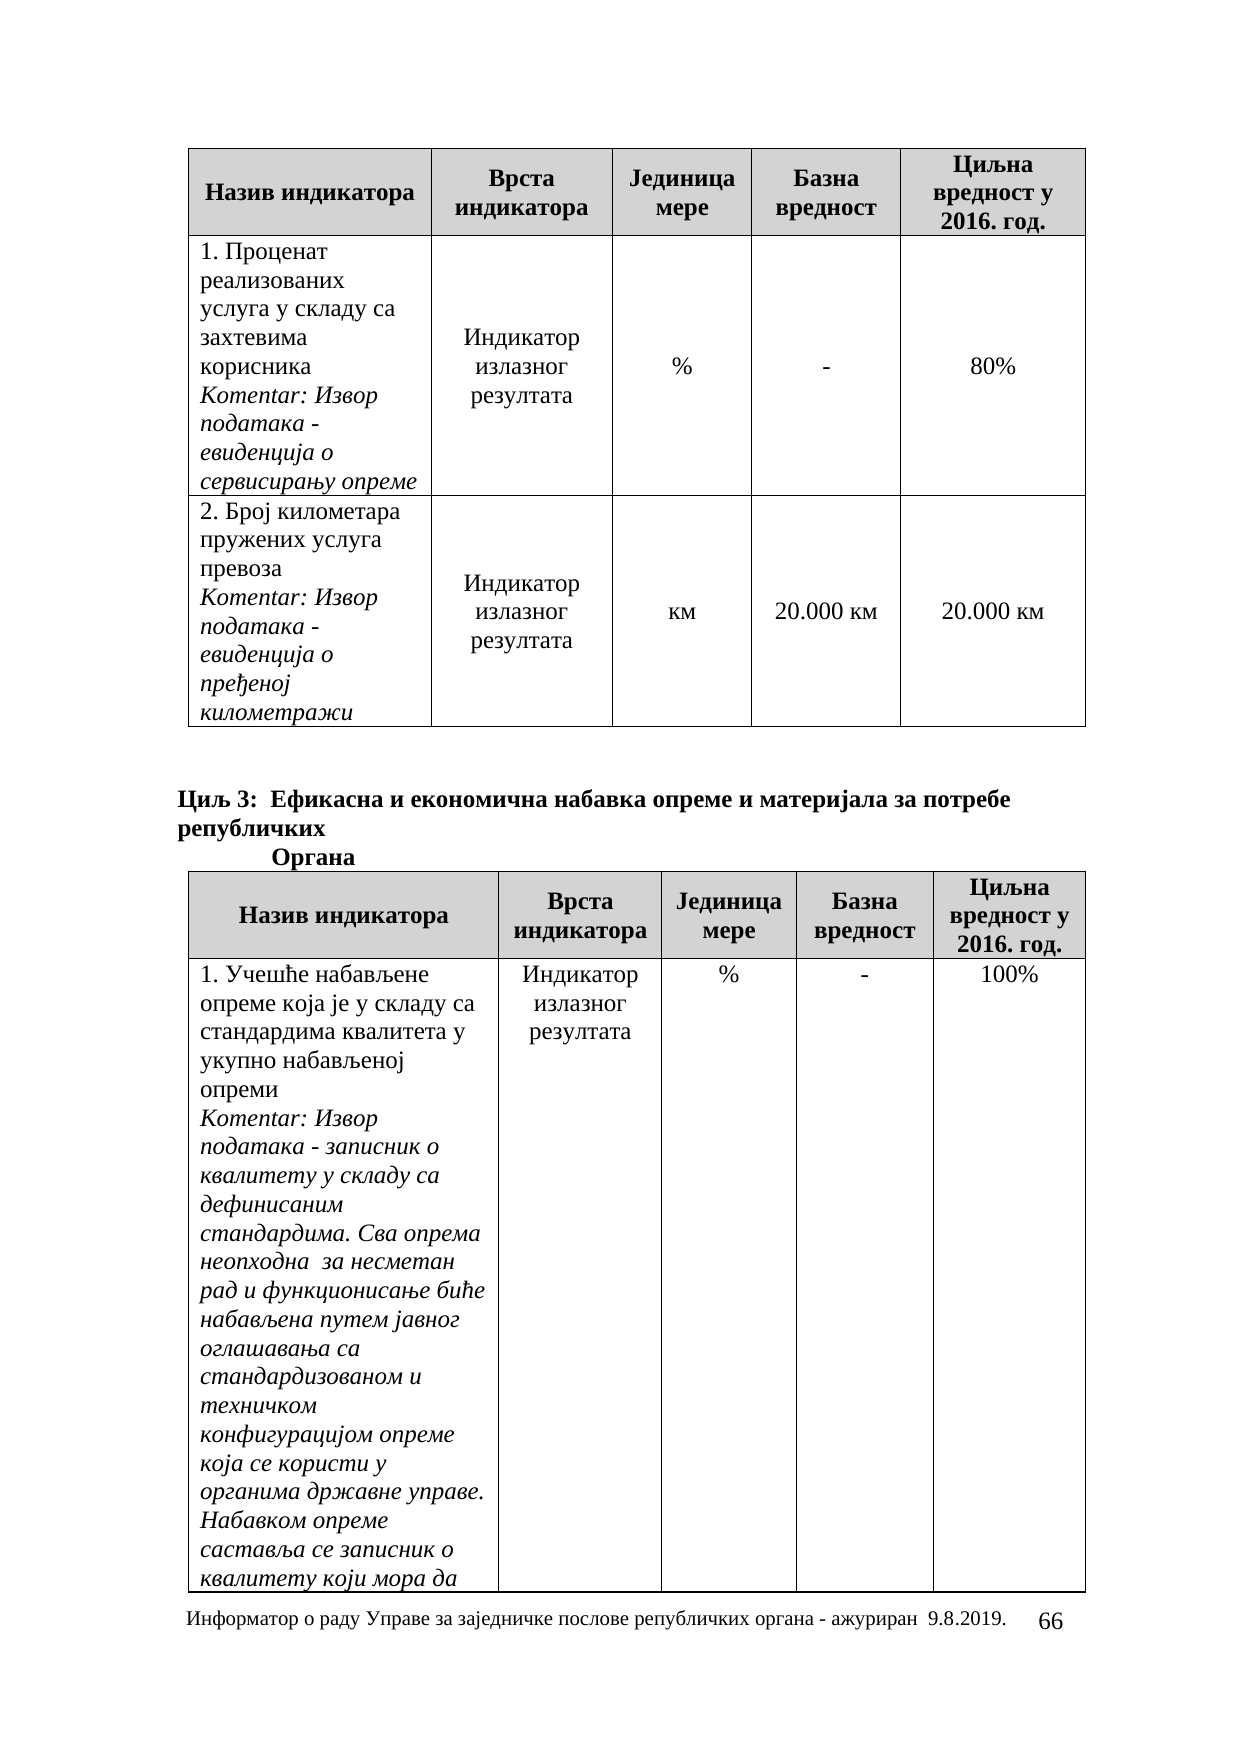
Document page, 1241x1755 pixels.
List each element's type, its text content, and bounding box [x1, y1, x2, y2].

table_header Врста индикатора [499, 872, 661, 958]
table_cell - [797, 959, 933, 1591]
table_header Врста индикатора [432, 149, 612, 235]
table_cell 20.000 км [901, 496, 1085, 726]
table_cell 1. Проценат реализованих услуга у складу са захтевима корисника Komentar: Извор података - евиденција о сервисирању опреме [189, 236, 431, 495]
table_header Базна вредност [797, 872, 933, 958]
table_header Назив индикатора [189, 149, 431, 235]
table_cell Индикатор излазног резултата [499, 959, 661, 1591]
table_cell Индикатор излазног резултата [432, 236, 612, 495]
table_header Циљна вредност у 2016. год. [901, 149, 1085, 235]
table_cell 80% [901, 236, 1085, 495]
table_cell - [752, 236, 900, 495]
table_cell % [662, 959, 796, 1591]
table_cell км [613, 496, 751, 726]
text Циљ 3: Ефикасна и економична набавка опреме и материјала за потребе републичких [177, 756, 1063, 842]
table_cell 1. Учешће набављене опреме која је у складу са стандардима квалитета у укупно набављеној опреми Komentar: Извор података - записник о квалитету у складу са дефинисаним стандардима. Сва опрема неопходна за несметан рад и функционисање биће набављена путем јавног оглашавања са стандардизованом и техничком конфигурацијом опреме која се користи у органима државне управе. Набавком опреме саставља се записник о квалитету који мора да [189, 959, 498, 1591]
table_header Циљна вредност у 2016. год. [934, 872, 1085, 958]
table_header Јединица мере [613, 149, 751, 235]
text Органа [177, 842, 1063, 871]
table_cell 2. Број километара пружених услуга превоза Komentar: Извор података - евиденција о пређеној километражи [189, 496, 431, 726]
table_header Назив индикатора [189, 872, 498, 958]
table_cell Индикатор излазног резултата [432, 496, 612, 726]
table_cell % [613, 236, 751, 495]
table_cell 20.000 км [752, 496, 900, 726]
table_cell 100% [934, 959, 1085, 1591]
table_header Базна вредност [752, 149, 900, 235]
table_header Јединица мере [662, 872, 796, 958]
